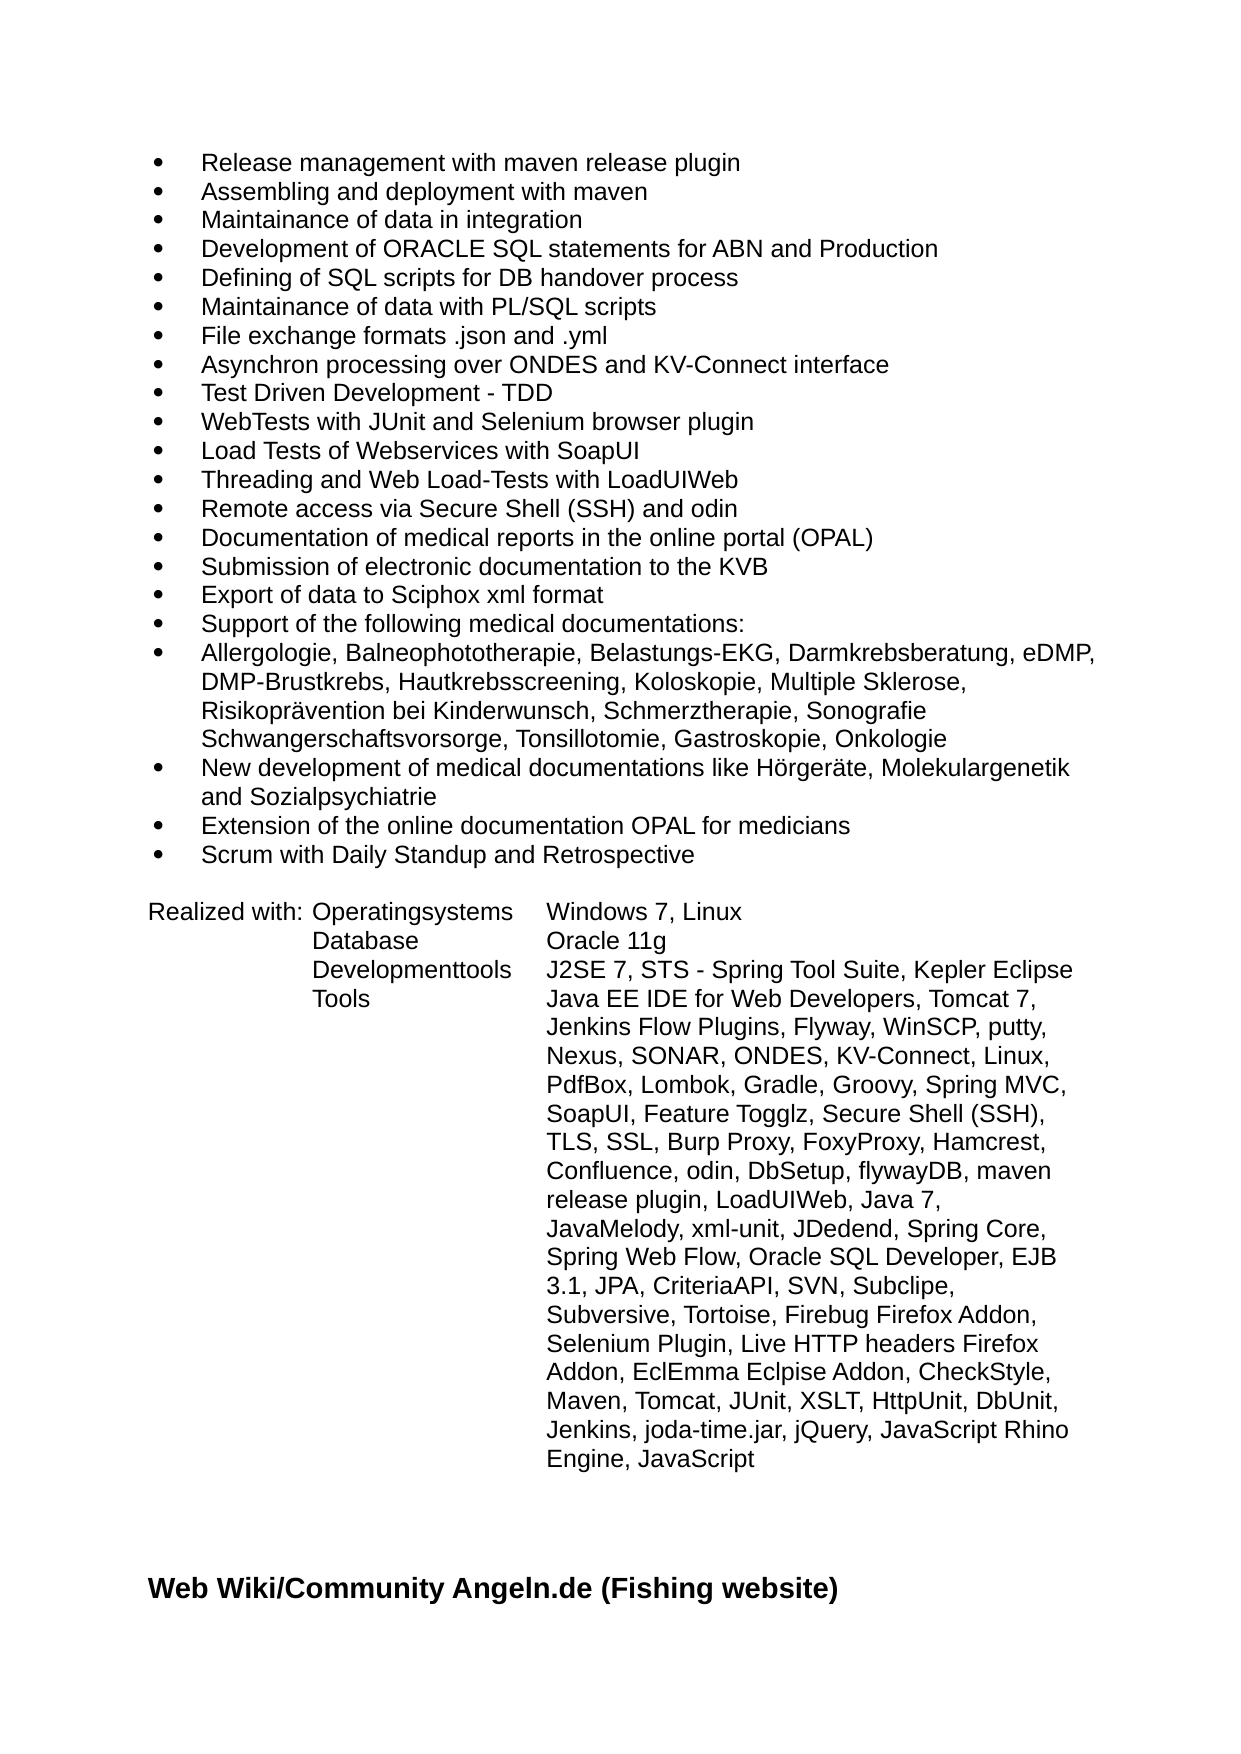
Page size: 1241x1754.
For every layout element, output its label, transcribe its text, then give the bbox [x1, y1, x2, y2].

list Load Tests of Webservices with SoapUI [154, 436, 1104, 465]
list New development of medical documentations like Hörgeräte, Molekulargenetik and Sozialpsychiatrie [154, 753, 1104, 811]
list Asynchron processing over ONDES and KV-Connect interface [154, 349, 1104, 378]
list Maintainance of data with PL/SQL scripts [154, 292, 1104, 321]
list Defining of SQL scripts for DB handover process [154, 263, 1104, 292]
list Maintainance of data in integration [154, 205, 1104, 234]
list Remote access via Secure Shell (SSH) and odin [154, 494, 1104, 523]
list Support of the following medical documentations: [154, 609, 1104, 638]
table_header Windows 7, Linux [543, 897, 1089, 926]
list Development of ORACLE SQL statements for ABN and Production [154, 234, 1104, 263]
list Documentation of medical reports in the online portal (OPAL) [154, 523, 1104, 552]
list Assembling and deployment with maven [154, 176, 1104, 205]
table_cell Oracle 11g [543, 926, 1089, 955]
table_header Operatingsystems [309, 897, 543, 926]
list Scrum with Daily Standup and Retrospective [154, 840, 1104, 868]
table_cell J2SE 7, STS - Spring Tool Suite, Kepler Eclipse Java EE IDE for Web Developers, Tomcat 7, Jenkins Flow Plugins, Flyway, WinSCP, putty, Nexus, SONAR, ONDES, KV-Connect, Linux, PdfBox, Lombok, Gradle, Groovy, Spring MVC, SoapUI, Feature Togglz, Secure Shell (SSH), TLS, SSL, Burp Proxy, FoxyProxy, Hamcrest, Confluence, odin, DbSetup, flywayDB, maven release plugin, LoadUIWeb, Java 7, JavaMelody, xml-unit, JDedend, Spring Core, Spring Web Flow, Oracle SQL Developer, EJB 3.1, JPA, CriteriaAPI, SVN, Subclipe, Subversive, Tortoise, Firebug Firefox Addon, Selenium Plugin, Live HTTP headers Firefox Addon, EclEmma Eclpise Addon, CheckStyle, Maven, Tomcat, JUnit, XSLT, HttpUnit, DbUnit, Jenkins, joda-time.jar, jQuery, JavaScript Rhino Engine, JavaScript [543, 955, 1089, 1472]
list File exchange formats .json and .yml [154, 321, 1104, 349]
list Export of data to Sciphox xml format [154, 580, 1104, 609]
table_cell [145, 955, 309, 1472]
table_cell Database [309, 926, 543, 955]
list Test Driven Development - TDD [154, 378, 1104, 407]
table_cell [145, 926, 309, 955]
list Threading and Web Load-Tests with LoadUIWeb [154, 465, 1104, 494]
list Release management with maven release plugin [154, 148, 1104, 176]
table_header Realized with: [145, 897, 309, 926]
subtitle Web Wiki/Community Angeln.de (Fishing website) [148, 1571, 1104, 1604]
list WebTests with JUnit and Selenium browser plugin [154, 407, 1104, 436]
list Submission of electronic documentation to the KVB [154, 552, 1104, 580]
list Allergologie, Balneophototherapie, Belastungs-EKG, Darmkrebsberatung, eDMP, DMP-Brustkrebs, Hautkrebsscreening, Koloskopie, Multiple Sklerose, Risikoprävention bei Kinderwunsch, Schmerztherapie, Sonografie Schwangerschaftsvorsorge, Tonsillotomie, Gastroskopie, Onkologie [154, 638, 1104, 753]
table_cell Developmenttools Tools [309, 955, 543, 1472]
list Extension of the online documentation OPAL for medicians [154, 811, 1104, 840]
